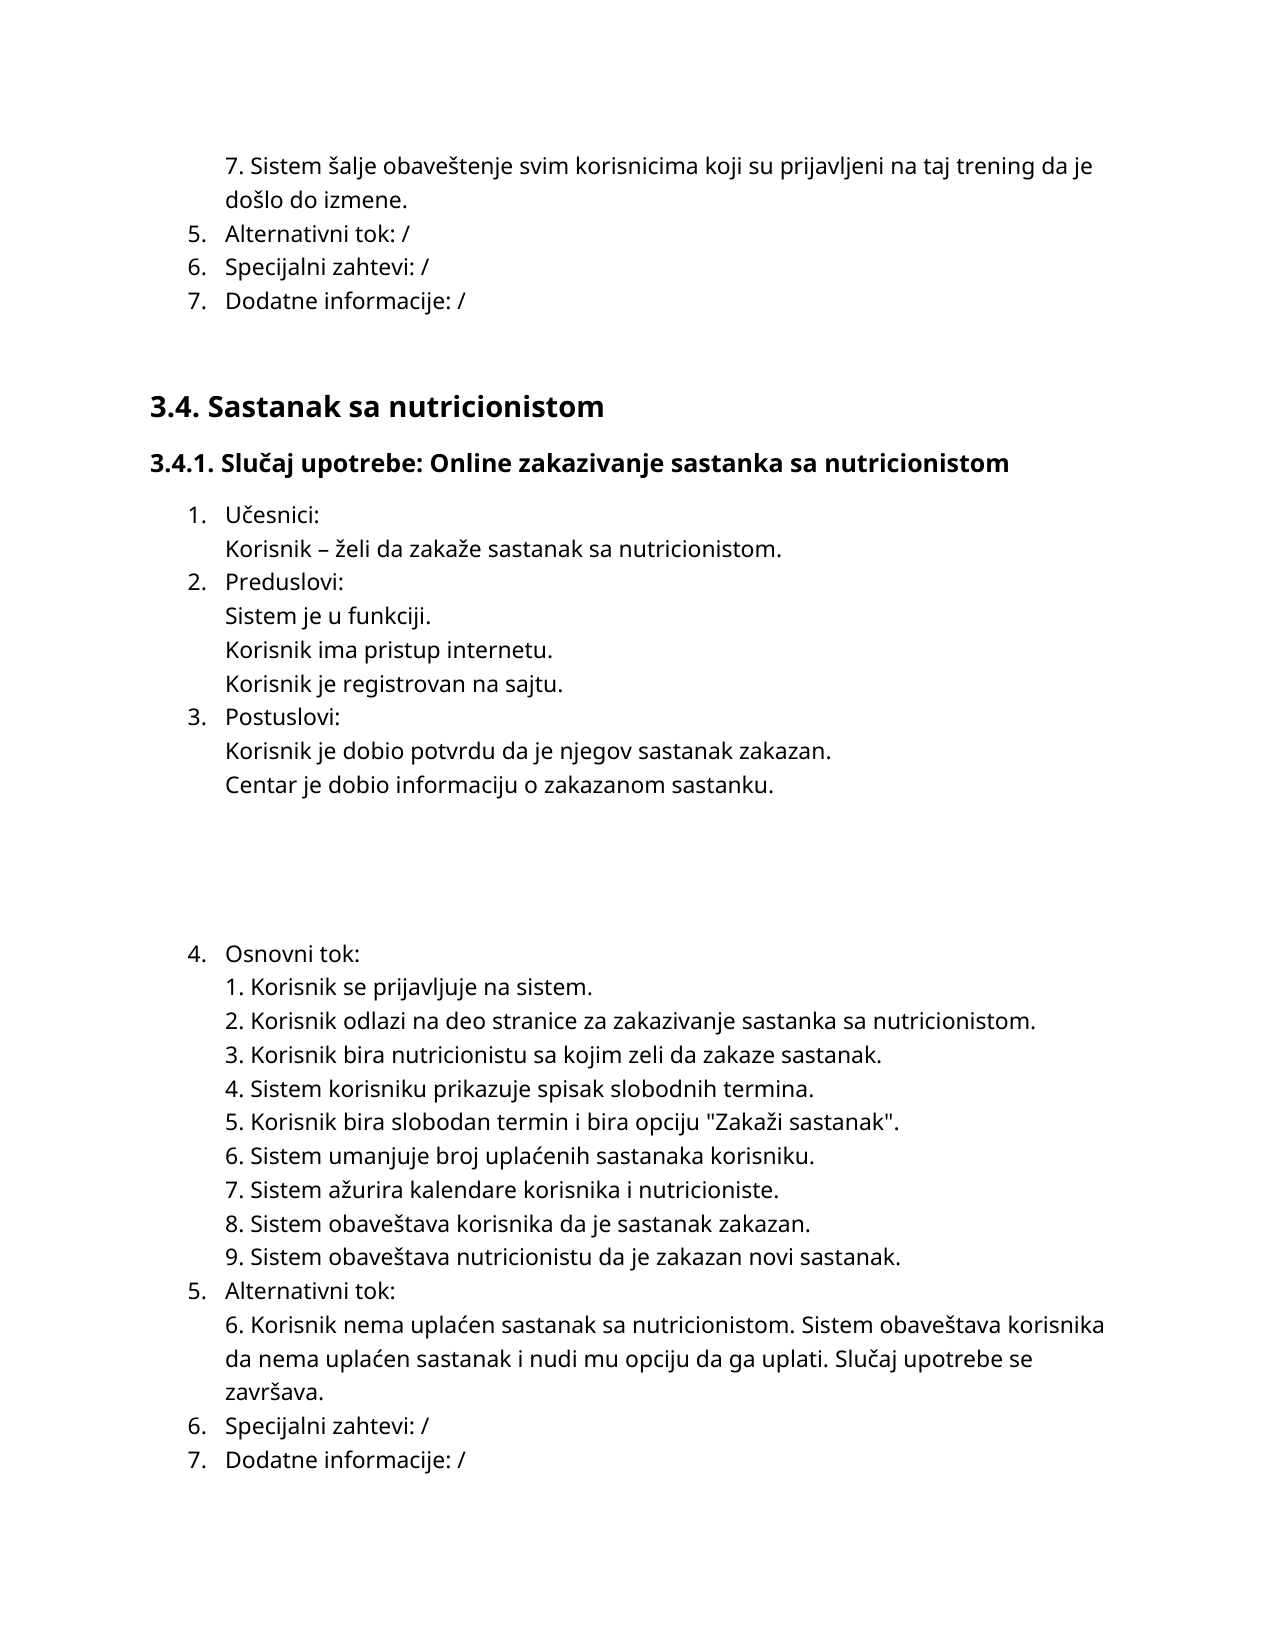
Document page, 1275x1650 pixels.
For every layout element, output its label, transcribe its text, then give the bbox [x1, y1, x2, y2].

text 3.4. Sastanak sa nutricionistom [150, 386, 1125, 426]
text 7. Sistem šalje obaveštenje svim korisnicima koji su prijavljeni na taj trening da je došlo do izmene. [225, 150, 1125, 215]
text 7. Sistem ažurira kalendare korisnika i nutricioniste. [150, 1174, 1125, 1205]
text 1. Korisnik se prijavljuje na sistem. [150, 971, 1125, 1002]
text 5. Korisnik bira slobodan termin i bira opciju "Zakaži sastanak". [150, 1106, 1125, 1137]
list Alternativni tok: [187, 1275, 1125, 1306]
text Korisnik je dobio potvrdu da je njegov sastanak zakazan. [150, 735, 1125, 766]
text Korisnik je registrovan na sajtu. [150, 667, 1125, 699]
text 3.4.1. Slučaj upotrebe: Online zakazivanje sastanka sa nutricionistom [150, 445, 1125, 479]
list Alternativni tok: / [187, 217, 1125, 249]
list Dodatne informacije: / [187, 285, 1125, 316]
list Postuslovi: [187, 701, 1125, 732]
list Korisnik – želi da zakaže sastanak sa nutricionistom. [225, 532, 1125, 564]
text Sistem je u funkciji. [150, 600, 1125, 631]
text Centar je dobio informaciju o zakazanom sastanku. [150, 769, 1125, 800]
list Specijalni zahtevi: / [187, 251, 1125, 282]
text 6. Sistem umanjuje broj uplaćenih sastanaka korisniku. [150, 1140, 1125, 1171]
list Dodatne informacije: / [187, 1444, 1125, 1475]
list Preduslovi: [187, 566, 1125, 597]
text Korisnik ima pristup internetu. [150, 634, 1125, 665]
text 9. Sistem obaveštava nutricionistu da je zakazan novi sastanak. [150, 1241, 1125, 1272]
text 4. Sistem korisniku prikazuje spisak slobodnih termina. [150, 1072, 1125, 1104]
list Specijalni zahtevi: / [187, 1410, 1125, 1441]
list 6. Korisnik nema uplaćen sastanak sa nutricionistom. Sistem obaveštava korisnika da nema uplaćen sastanak i nudi mu opciju da ga uplati. Slučaj upotrebe se završava. [225, 1309, 1125, 1407]
text 2. Korisnik odlazi na deo stranice za zakazivanje sastanka sa nutricionistom. [150, 1005, 1125, 1036]
text 3. Korisnik bira nutricionistu sa kojim zeli da zakaze sastanak. [150, 1039, 1125, 1070]
list Učesnici: [187, 499, 1125, 530]
text 8. Sistem obaveštava korisnika da je sastanak zakazan. [150, 1207, 1125, 1239]
list Osnovni tok: [187, 937, 1125, 969]
